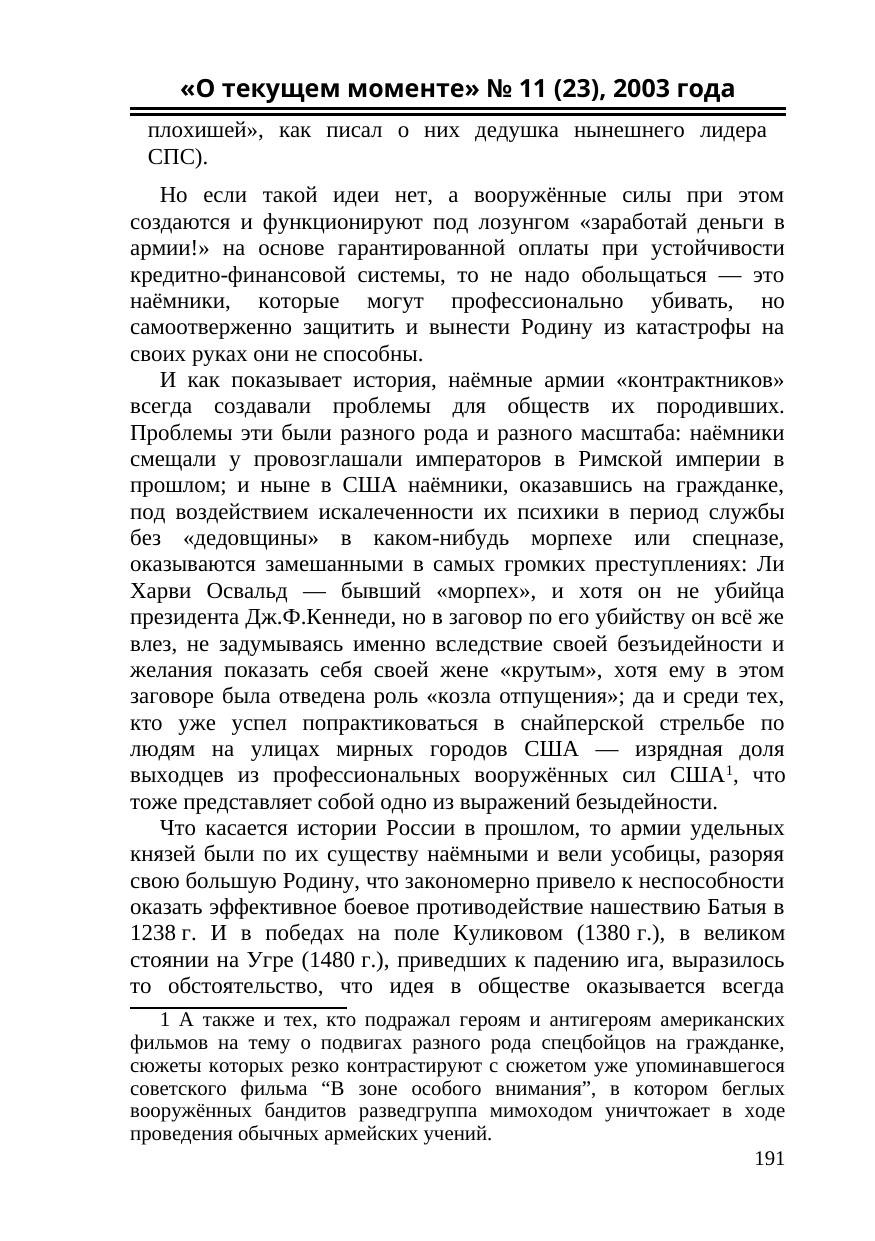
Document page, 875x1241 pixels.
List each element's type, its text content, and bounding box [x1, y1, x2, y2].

text плохишей», как писал о них дедушка нынешнего лидера СПС). [148, 116, 768, 169]
text Что касается истории России в прошлом, то армии удельных князей были по их существу наёмными и вели усобицы, разоряя свою большую Родину, что закономерно привело к неспособности оказать эффективное боевое противодействие нашествию Батыя в 1238 г. И в победах на поле Куликовом (1380 г.), в великом стоянии на Угре (1480 г.), приведших к падению ига, выразилось то обстоятельство, что идея в обществе оказывается всегда [130, 814, 786, 998]
text А также и тех, кто подражал героям и антигероям американских фильмов на тему о подвигах разного рода спецбойцов на гражданке, сюжеты которых резко контрастируют с сюжетом уже упоминавшегося советского фильма “В зоне особого внимания”, в котором беглых вооружённых бандитов разведгруппа мимоходом уничтожает в ходе проведения обычных армейских учений. [130, 1008, 786, 1145]
text И как показывает история, наёмные армии «контрактников» всегда создавали проблемы для обществ их породивших. Проблемы эти были разного рода и разного масштаба: наёмники смещали у провозглашали императоров в Римской империи в прошлом; и ныне в США наёмники, оказавшись на гражданке, под воздействием искалеченности их психики в период службы без «дедовщины» в каком-нибудь морпехе или спецназе, оказываются замешанными в самых громких преступлениях: Ли Харви Освальд — бывший «морпех», и хотя он не убийца президента Дж.Ф.Кен­неди, но в заговор по его убийству он всё же влез, не задумываясь именно вследствие своей безъидейности и желания показать себя своей жене «крутым», хотя ему в этом заговоре была отведена роль «козла отпущения»; да и среди тех, кто уже успел попрактиковаться в снайперской стрельбе по людям на улицах мирных городов США — изрядная доля выходцев из профессиональных вооружённых сил США, что тоже представляет собой одно из выражений безыдейности. [130, 366, 786, 814]
text Но если такой идеи нет, а вооружённые силы при этом создаются и функционируют под лозунгом «заработай деньги в армии!» на основе гарантированной оплаты при устойчивости кредитно-финансовой системы, то не надо обольщаться — это наёмники, которые могут профессионально убивать, но самоотверженно защитить и вынести Родину из катастрофы на своих руках они не способны. [130, 182, 786, 366]
